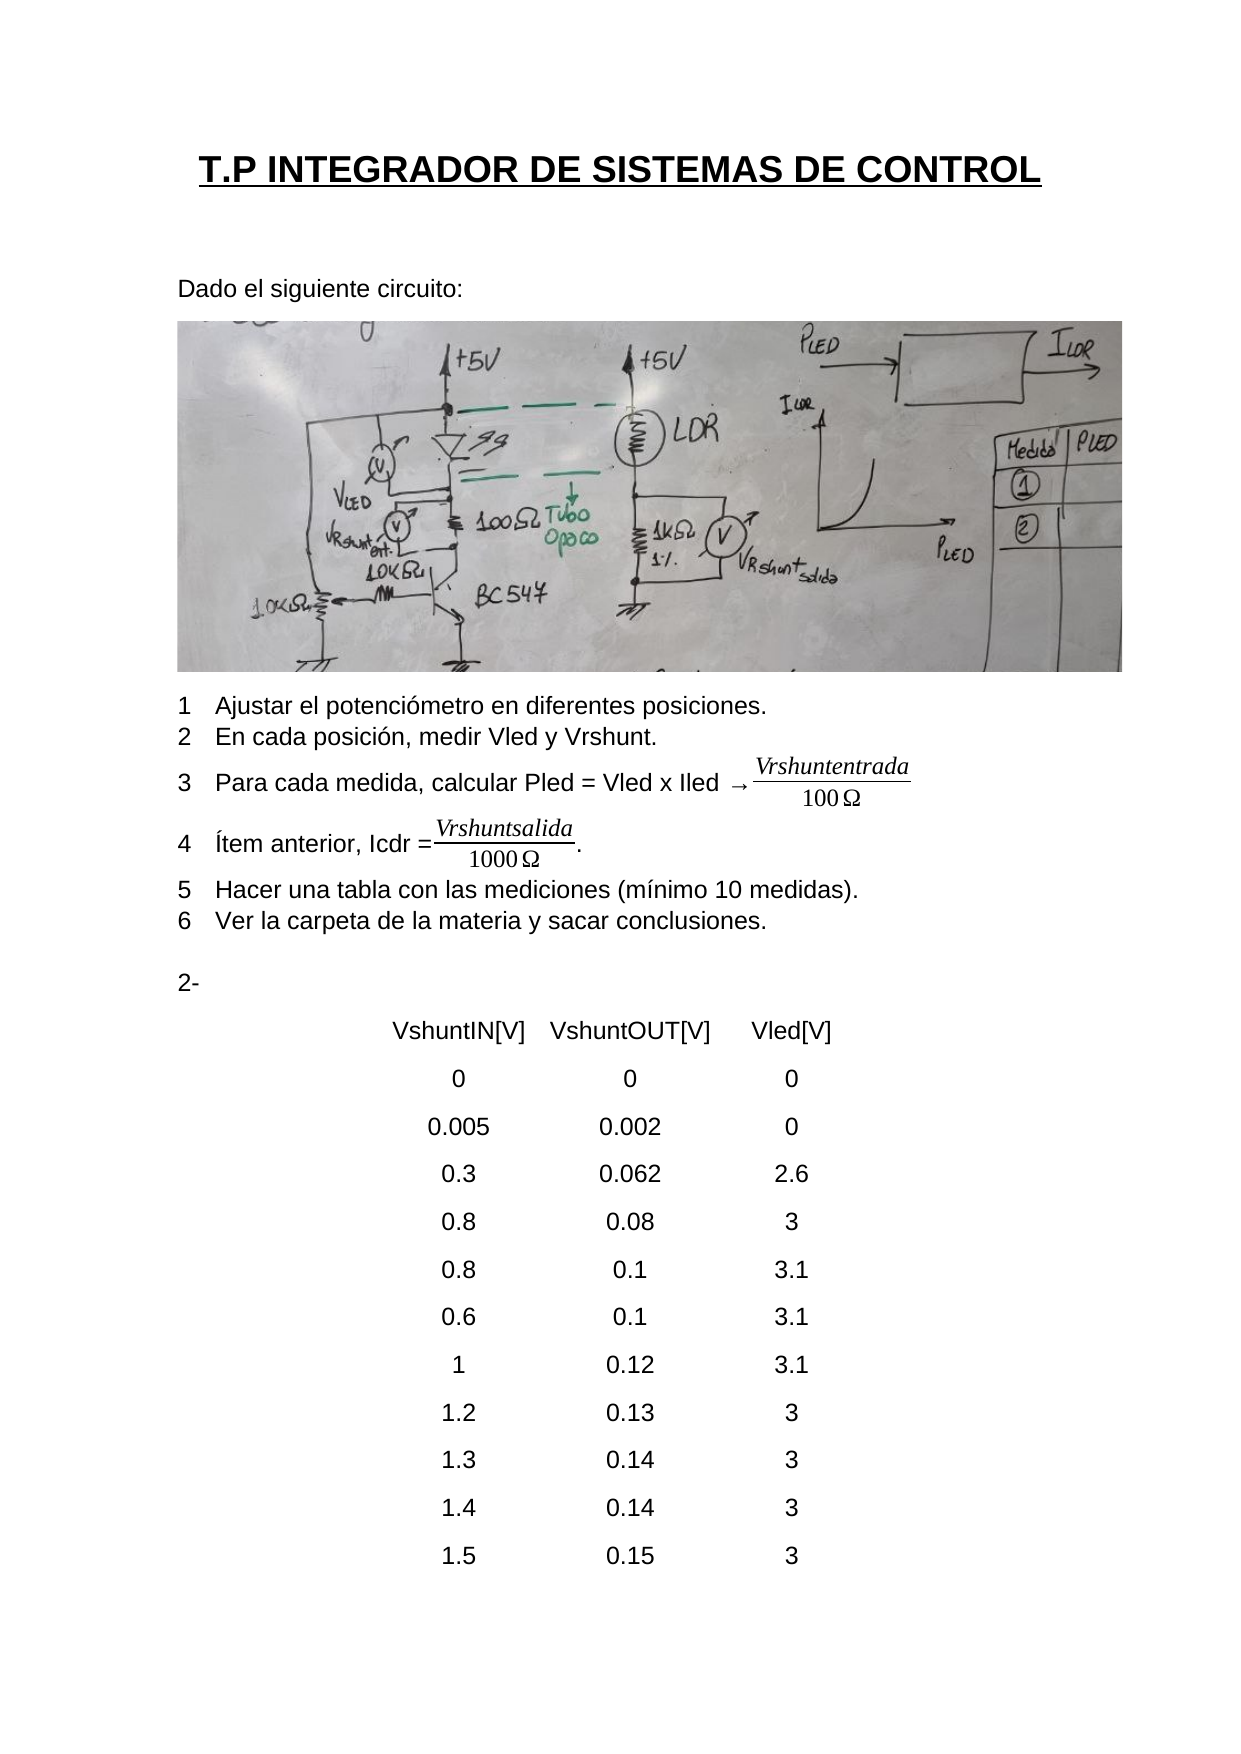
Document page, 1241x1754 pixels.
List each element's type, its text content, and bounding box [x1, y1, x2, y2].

table_cell 0.3 [388, 1159, 529, 1207]
list En cada posición, medir Vled y Vrshunt. [177, 722, 1063, 751]
table_cell 3 [731, 1493, 852, 1541]
list Para cada medida, calcular Pled = Vled x Iled → [177, 753, 1063, 812]
table_cell 0.14 [530, 1493, 731, 1541]
table_cell 0 [530, 1064, 731, 1112]
table_cell 3 [731, 1207, 852, 1255]
table_cell 0 [731, 1112, 852, 1159]
table_cell 0.1 [530, 1255, 731, 1302]
table_cell 1.2 [388, 1398, 529, 1446]
table_cell 0 [388, 1064, 529, 1112]
table_header Vled[V] [731, 1016, 852, 1064]
table_cell 0.8 [388, 1207, 529, 1255]
table_cell 3.1 [731, 1303, 852, 1350]
list Ítem anterior, Icdr =. [177, 814, 1063, 873]
table_cell 0 [731, 1064, 852, 1112]
table_cell 3 [731, 1446, 852, 1493]
picture [177, 321, 1123, 568]
text T.P INTEGRADOR DE SISTEMAS DE CONTROL [177, 148, 1063, 191]
table_cell 0.15 [530, 1541, 731, 1589]
table_cell 3.1 [731, 1350, 852, 1398]
table_cell 1.5 [388, 1541, 529, 1589]
table_cell 2.6 [731, 1159, 852, 1207]
table_header VshuntOUT[V] [530, 1016, 731, 1064]
table_cell 0.12 [530, 1350, 731, 1398]
table_cell 0.1 [530, 1303, 731, 1350]
table_cell 1 [388, 1350, 529, 1398]
table_cell 0.8 [388, 1255, 529, 1302]
table_cell 0.6 [388, 1303, 529, 1350]
table_cell 3 [731, 1541, 852, 1589]
table_cell 0.08 [530, 1207, 731, 1255]
list Ver la carpeta de la materia y sacar conclusiones. [177, 906, 1063, 935]
table_cell 0.13 [530, 1398, 731, 1446]
table_cell 1.3 [388, 1446, 529, 1493]
table_cell 3 [731, 1398, 852, 1446]
table_cell 0.002 [530, 1112, 731, 1159]
table_cell 0.005 [388, 1112, 529, 1159]
list 2- [177, 968, 1063, 997]
table_cell 0.062 [530, 1159, 731, 1207]
list Ajustar el potenciómetro en diferentes posiciones. [177, 691, 1063, 719]
table_cell 1.4 [388, 1493, 529, 1541]
table_cell 3.1 [731, 1255, 852, 1302]
table_cell 0.14 [530, 1446, 731, 1493]
text Dado el siguiente circuito: [177, 274, 1063, 303]
list Hacer una tabla con las mediciones (mínimo 10 medidas). [177, 875, 1063, 904]
table_header VshuntIN[V] [388, 1016, 529, 1064]
